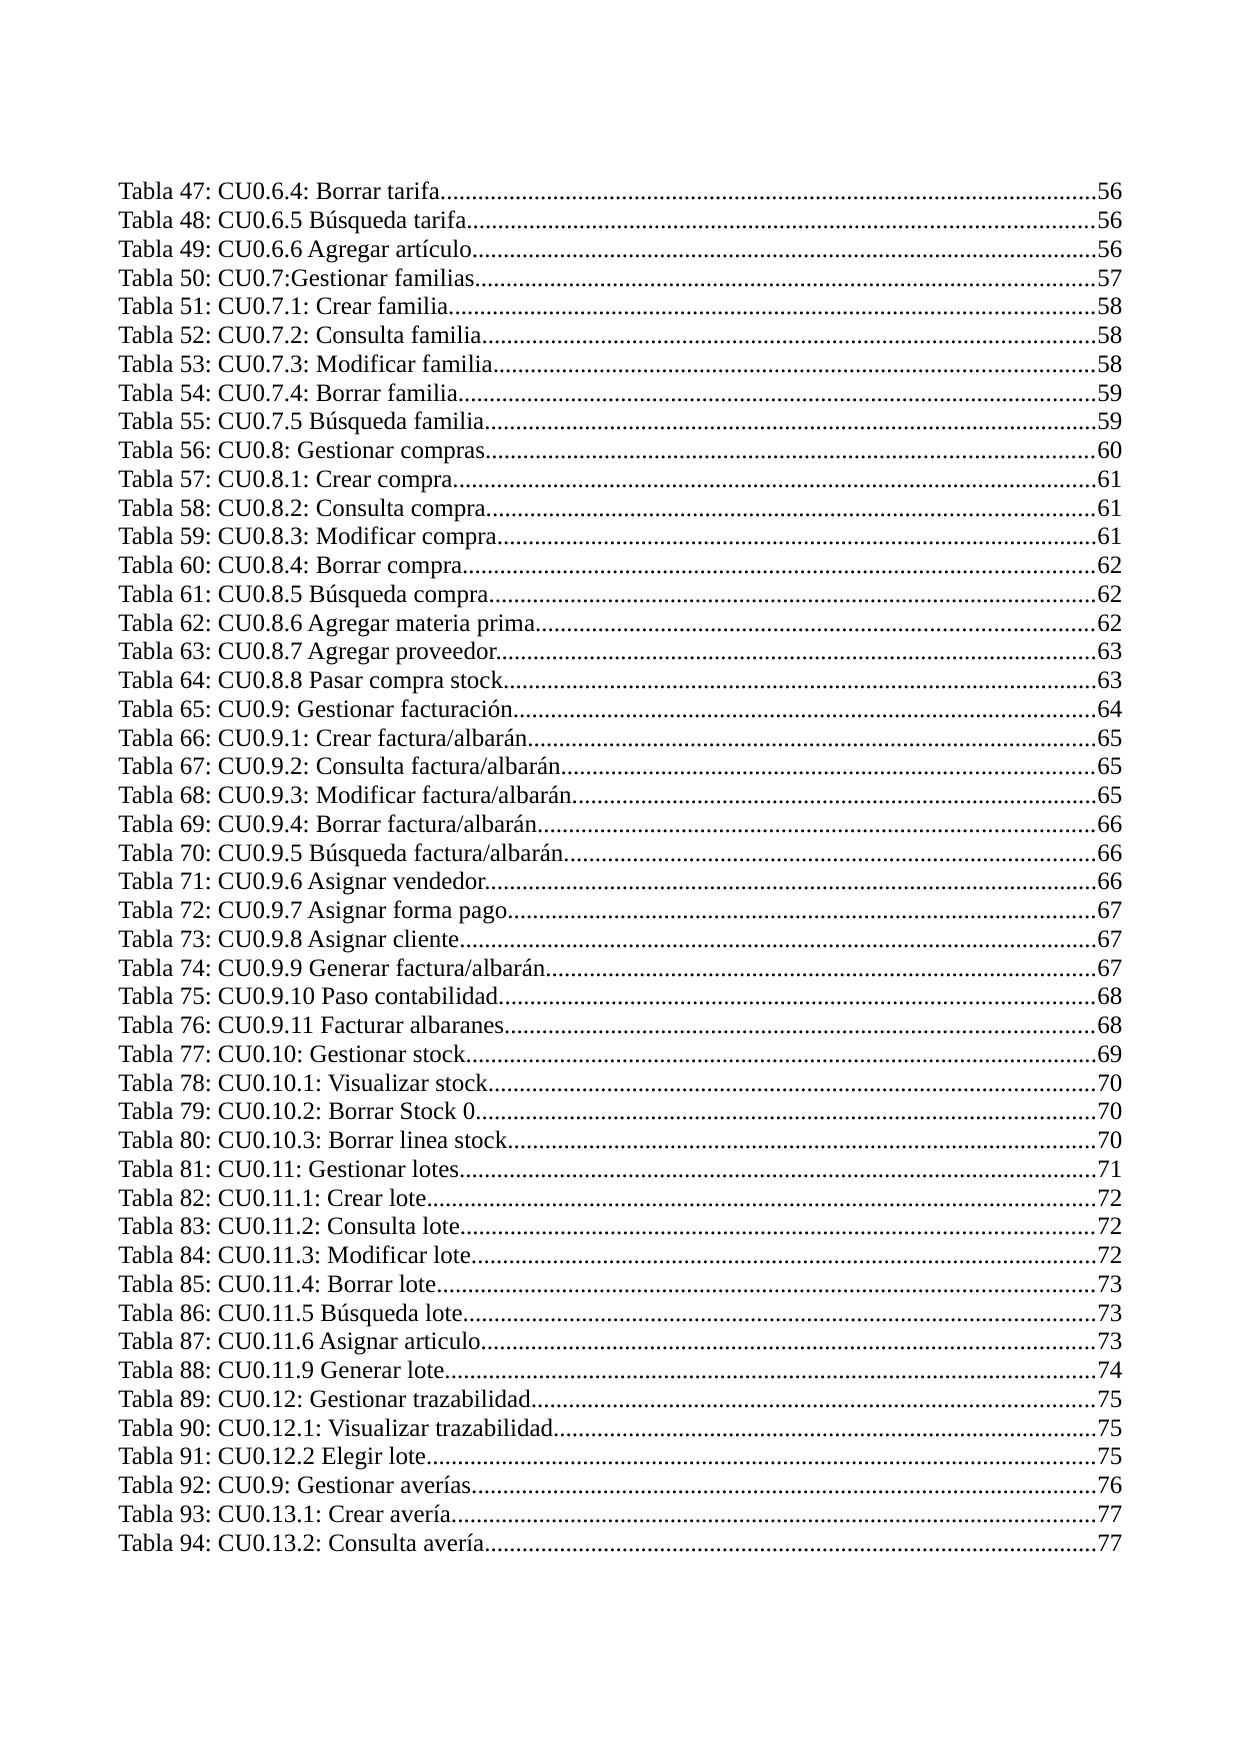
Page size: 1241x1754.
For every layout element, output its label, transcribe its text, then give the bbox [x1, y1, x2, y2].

text Tabla 47: CU0.6.4: Borrar tarifa. 56 [118, 176, 1122, 205]
text Tabla 52: CU0.7.2: Consulta familia. 58 [118, 320, 1122, 349]
text Tabla 58: CU0.8.2: Consulta compra. 61 [118, 493, 1122, 521]
text Tabla 74: CU0.9.9 Generar factura/albarán. 67 [118, 953, 1122, 981]
text Tabla 68: CU0.9.3: Modificar factura/albarán. 65 [118, 780, 1122, 809]
text Tabla 60: CU0.8.4: Borrar compra. 62 [118, 550, 1122, 579]
text Tabla 89: CU0.12: Gestionar trazabilidad. 75 [118, 1384, 1122, 1413]
text Tabla 49: CU0.6.6 Agregar artículo. 56 [118, 234, 1122, 263]
text Tabla 88: CU0.11.9 Generar lote. 74 [118, 1355, 1122, 1384]
text Tabla 53: CU0.7.3: Modificar familia. 58 [118, 349, 1122, 378]
text Tabla 84: CU0.11.3: Modificar lote. 72 [118, 1240, 1122, 1269]
text Tabla 82: CU0.11.1: Crear lote. 72 [118, 1183, 1122, 1211]
text Tabla 90: CU0.12.1: Visualizar trazabilidad. 75 [118, 1413, 1122, 1441]
text Tabla 54: CU0.7.4: Borrar familia. 59 [118, 378, 1122, 406]
text Tabla 64: CU0.8.8 Pasar compra stock. 63 [118, 665, 1122, 694]
text Tabla 67: CU0.9.2: Consulta factura/albarán. 65 [118, 751, 1122, 780]
text Tabla 77: CU0.10: Gestionar stock. 69 [118, 1039, 1122, 1068]
text Tabla 72: CU0.9.7 Asignar forma pago. 67 [118, 895, 1122, 924]
text Tabla 87: CU0.11.6 Asignar articulo. 73 [118, 1326, 1122, 1355]
text Tabla 94: CU0.13.2: Consulta avería. 77 [118, 1528, 1122, 1556]
text Tabla 59: CU0.8.3: Modificar compra. 61 [118, 521, 1122, 550]
text Tabla 66: CU0.9.1: Crear factura/albarán. 65 [118, 723, 1122, 751]
text Tabla 76: CU0.9.11 Facturar albaranes. 68 [118, 1010, 1122, 1039]
text Tabla 79: CU0.10.2: Borrar Stock 0. 70 [118, 1096, 1122, 1125]
text Tabla 48: CU0.6.5 Búsqueda tarifa. 56 [118, 205, 1122, 234]
text Tabla 71: CU0.9.6 Asignar vendedor. 66 [118, 866, 1122, 895]
text Tabla 65: CU0.9: Gestionar facturación. 64 [118, 694, 1122, 723]
text Tabla 50: CU0.7:Gestionar familias. 57 [118, 263, 1122, 291]
text Tabla 91: CU0.12.2 Elegir lote. 75 [118, 1441, 1122, 1470]
text Tabla 75: CU0.9.10 Paso contabilidad. 68 [118, 981, 1122, 1010]
text Tabla 51: CU0.7.1: Crear familia. 58 [118, 291, 1122, 320]
text Tabla 83: CU0.11.2: Consulta lote. 72 [118, 1211, 1122, 1240]
text Tabla 86: CU0.11.5 Búsqueda lote. 73 [118, 1298, 1122, 1326]
text Tabla 70: CU0.9.5 Búsqueda factura/albarán. 66 [118, 838, 1122, 866]
text Tabla 78: CU0.10.1: Visualizar stock. 70 [118, 1068, 1122, 1096]
text Tabla 63: CU0.8.7 Agregar proveedor. 63 [118, 636, 1122, 665]
text Tabla 56: CU0.8: Gestionar compras. 60 [118, 435, 1122, 464]
text Tabla 55: CU0.7.5 Búsqueda familia. 59 [118, 406, 1122, 435]
text Tabla 62: CU0.8.6 Agregar materia prima. 62 [118, 608, 1122, 636]
text Tabla 80: CU0.10.3: Borrar linea stock. 70 [118, 1125, 1122, 1154]
text Tabla 85: CU0.11.4: Borrar lote. 73 [118, 1269, 1122, 1298]
text Tabla 73: CU0.9.8 Asignar cliente. 67 [118, 924, 1122, 953]
text Tabla 57: CU0.8.1: Crear compra. 61 [118, 464, 1122, 493]
text Tabla 61: CU0.8.5 Búsqueda compra. 62 [118, 579, 1122, 608]
text Tabla 81: CU0.11: Gestionar lotes. 71 [118, 1154, 1122, 1183]
text Tabla 92: CU0.9: Gestionar averías. 76 [118, 1470, 1122, 1499]
text Tabla 69: CU0.9.4: Borrar factura/albarán. 66 [118, 809, 1122, 838]
text Tabla 93: CU0.13.1: Crear avería. 77 [118, 1499, 1122, 1528]
